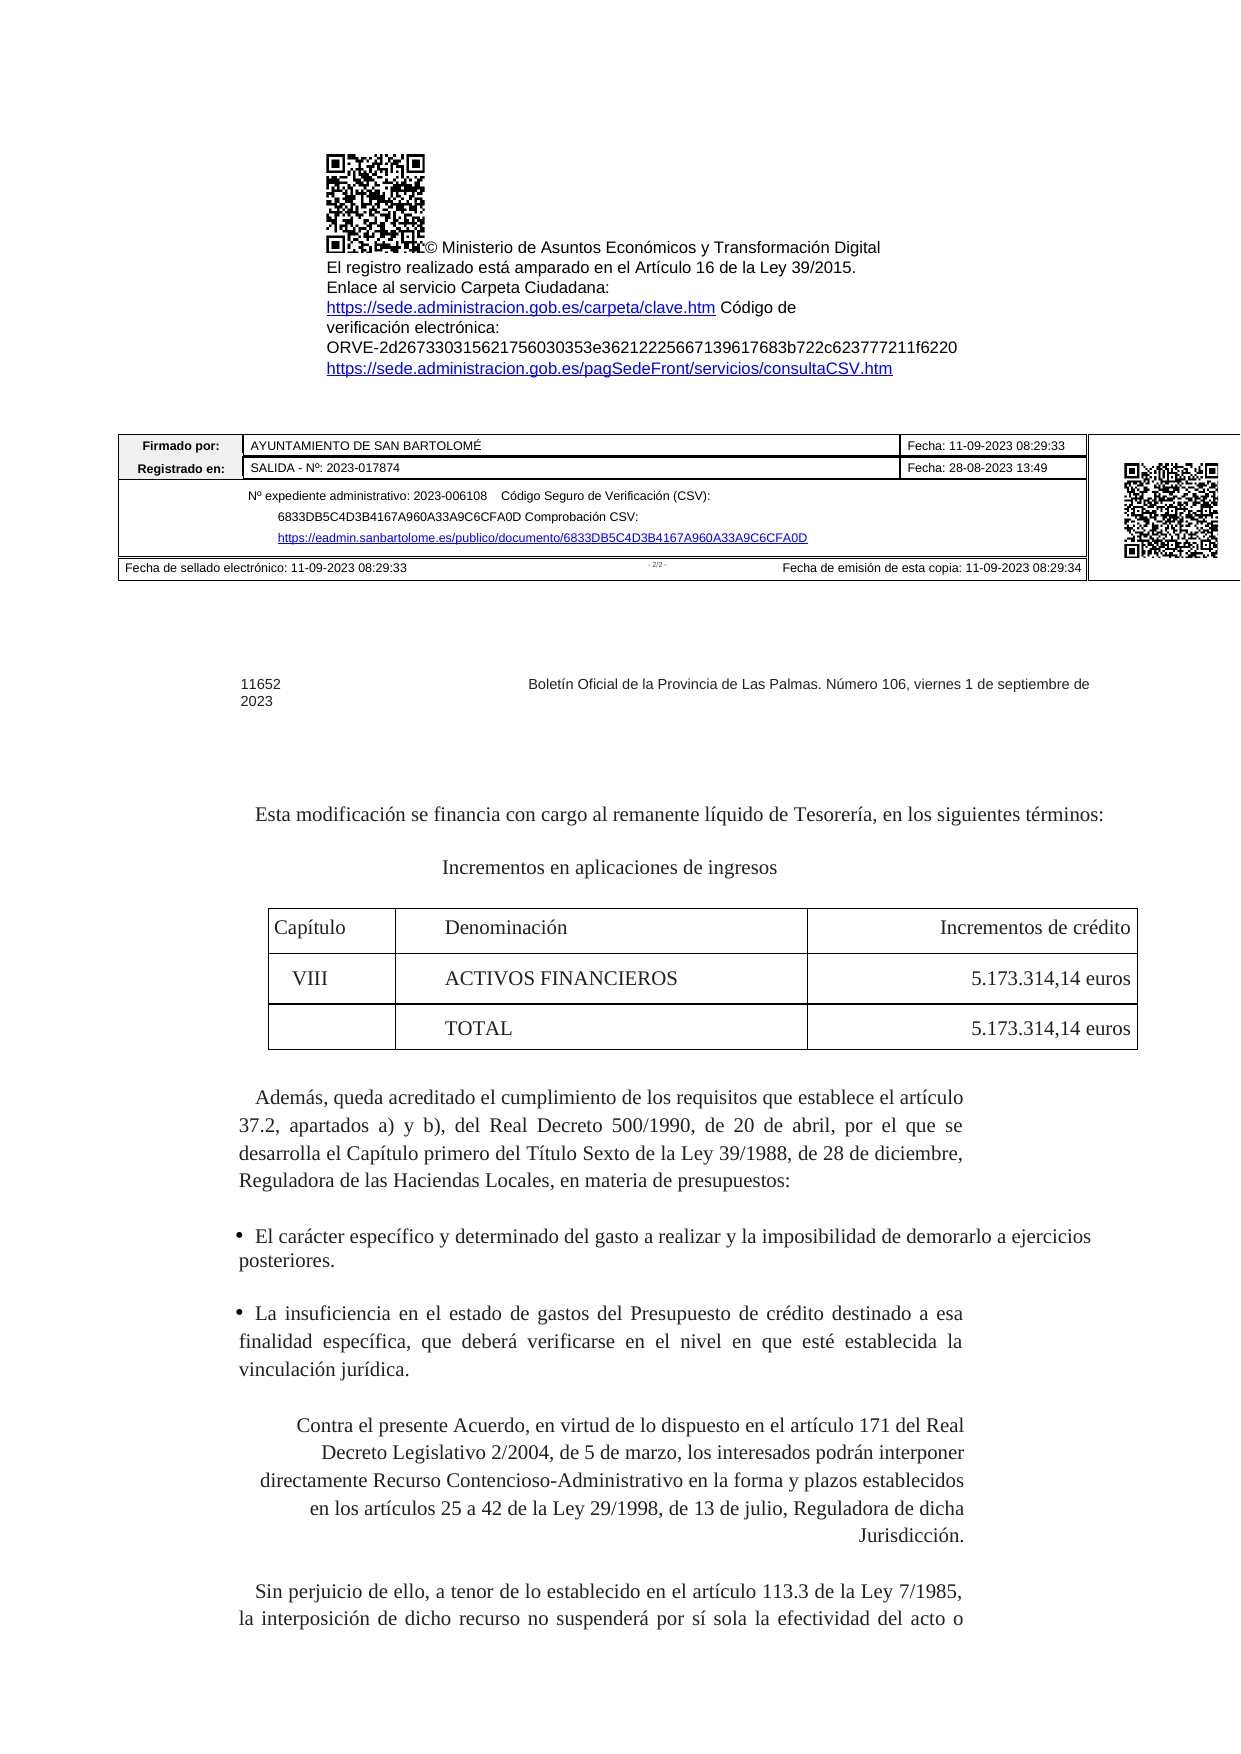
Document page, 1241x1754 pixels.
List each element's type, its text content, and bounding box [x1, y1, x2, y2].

text ORVE-2d267330315621756030353e36212225667139617683b722c623777211f6220 [326, 338, 1122, 357]
table_cell Fecha de sellado electrónico: 11-09-2023 08:29:33 - 2/2 - Fecha de emisión de esta copia: 11-09-2023 08:29:34 [119, 559, 1086, 580]
table_header Firmado por: [119, 435, 242, 453]
table_cell 5.173.314,14 euros [808, 1005, 1137, 1049]
text Además, queda acreditado el cumplimiento de los requisitos que establece el artículo 37.2, apartados a) y b), del Real Decreto 500/1990, de 20 de abril, por el que se desarrolla el Capítulo primero del Título Sexto de la Ley 39/1988, de 28 de diciembre, Reguladora de las Haciendas Locales, en materia de presupuestos: [238, 1085, 964, 1192]
text Contra el presente Acuerdo, en virtud de lo dispuesto en el artículo 171 del Real Decreto Legislativo 2/2004, de 5 de marzo, los interesados podrán interponer directamente Recurso Contencioso-Administrativo en la forma y plazos establecidos en los artículos 25 a 42 de la Ley 29/1998, de 13 de julio, Reguladora de dicha Jurisdicción. [238, 1413, 964, 1547]
table_cell SALIDA - Nº: 2023-017874 [244, 458, 899, 478]
text Sin perjuicio de ello, a tenor de lo establecido en el artículo 113.3 de la Ley 7/1985, la interposición de dicho recurso no suspenderá por sí sola la efectividad del acto o [238, 1579, 964, 1630]
table_cell Registrado en: [119, 460, 242, 476]
table_header Incrementos de crédito [808, 909, 1137, 953]
list El carácter específico y determinado del gasto a realizar y la imposibilidad de demorarlo a ejercicios posteriores. [219, 1224, 1122, 1272]
table_header [1089, 435, 1240, 580]
list La insuficiencia en el estado de gastos del Presupuesto de crédito destinado a esa finalidad específica, que deberá verificarse en el nivel en que esté establecida la vinculación jurídica. [219, 1301, 964, 1381]
text Esta modificación se financia con cargo al remanente líquido de Tesorería, en los siguientes términos: [255, 802, 1122, 826]
table_cell VIII [269, 954, 395, 1003]
table_header AYUNTAMIENTO DE SAN BARTOLOMÉ [244, 435, 899, 455]
table_cell Nº expediente administrativo: 2023-006108 Código Seguro de Verificación (CSV): 6833DB5C4D3B4167A960A33A9C6CFA0D Comprobación CSV: https://eadmin.sanbartolome.es/publico/documento/6833DB5C4D3B4167A960A33A9C6CFA0D [119, 480, 1086, 556]
table_cell 5.173.314,14 euros [808, 954, 1137, 1003]
table_cell Fecha: 28-08-2023 13:49 [901, 458, 1086, 478]
text Enlace al servicio Carpeta Ciudadana: https://sede.administracion.gob.es/carpeta/clave.htm Código de verificación electrónica: [326, 278, 871, 337]
table_header Capítulo [269, 909, 395, 953]
text El registro realizado está amparado en el Artículo 16 de la Ley 39/2015. [326, 258, 1122, 277]
table_header Denominación [396, 909, 807, 953]
table_cell TOTAL [396, 1005, 807, 1049]
text Incrementos en aplicaciones de ingresos [332, 855, 887, 879]
table_cell [269, 1005, 395, 1049]
text https://sede.administracion.gob.es/pagSedeFront/servicios/consultaCSV.htm [326, 359, 1122, 378]
table_cell ACTIVOS FINANCIEROS [396, 954, 807, 1003]
text © Ministerio de Asuntos Económicos y Transformación Digital [326, 154, 1122, 257]
text 11652 Boletín Oficial de la Provincia de Las Palmas. Número 106, viernes 1 de septiembre de 2023 [240, 676, 1122, 709]
table_header Fecha: 11-09-2023 08:29:33 [901, 435, 1086, 455]
